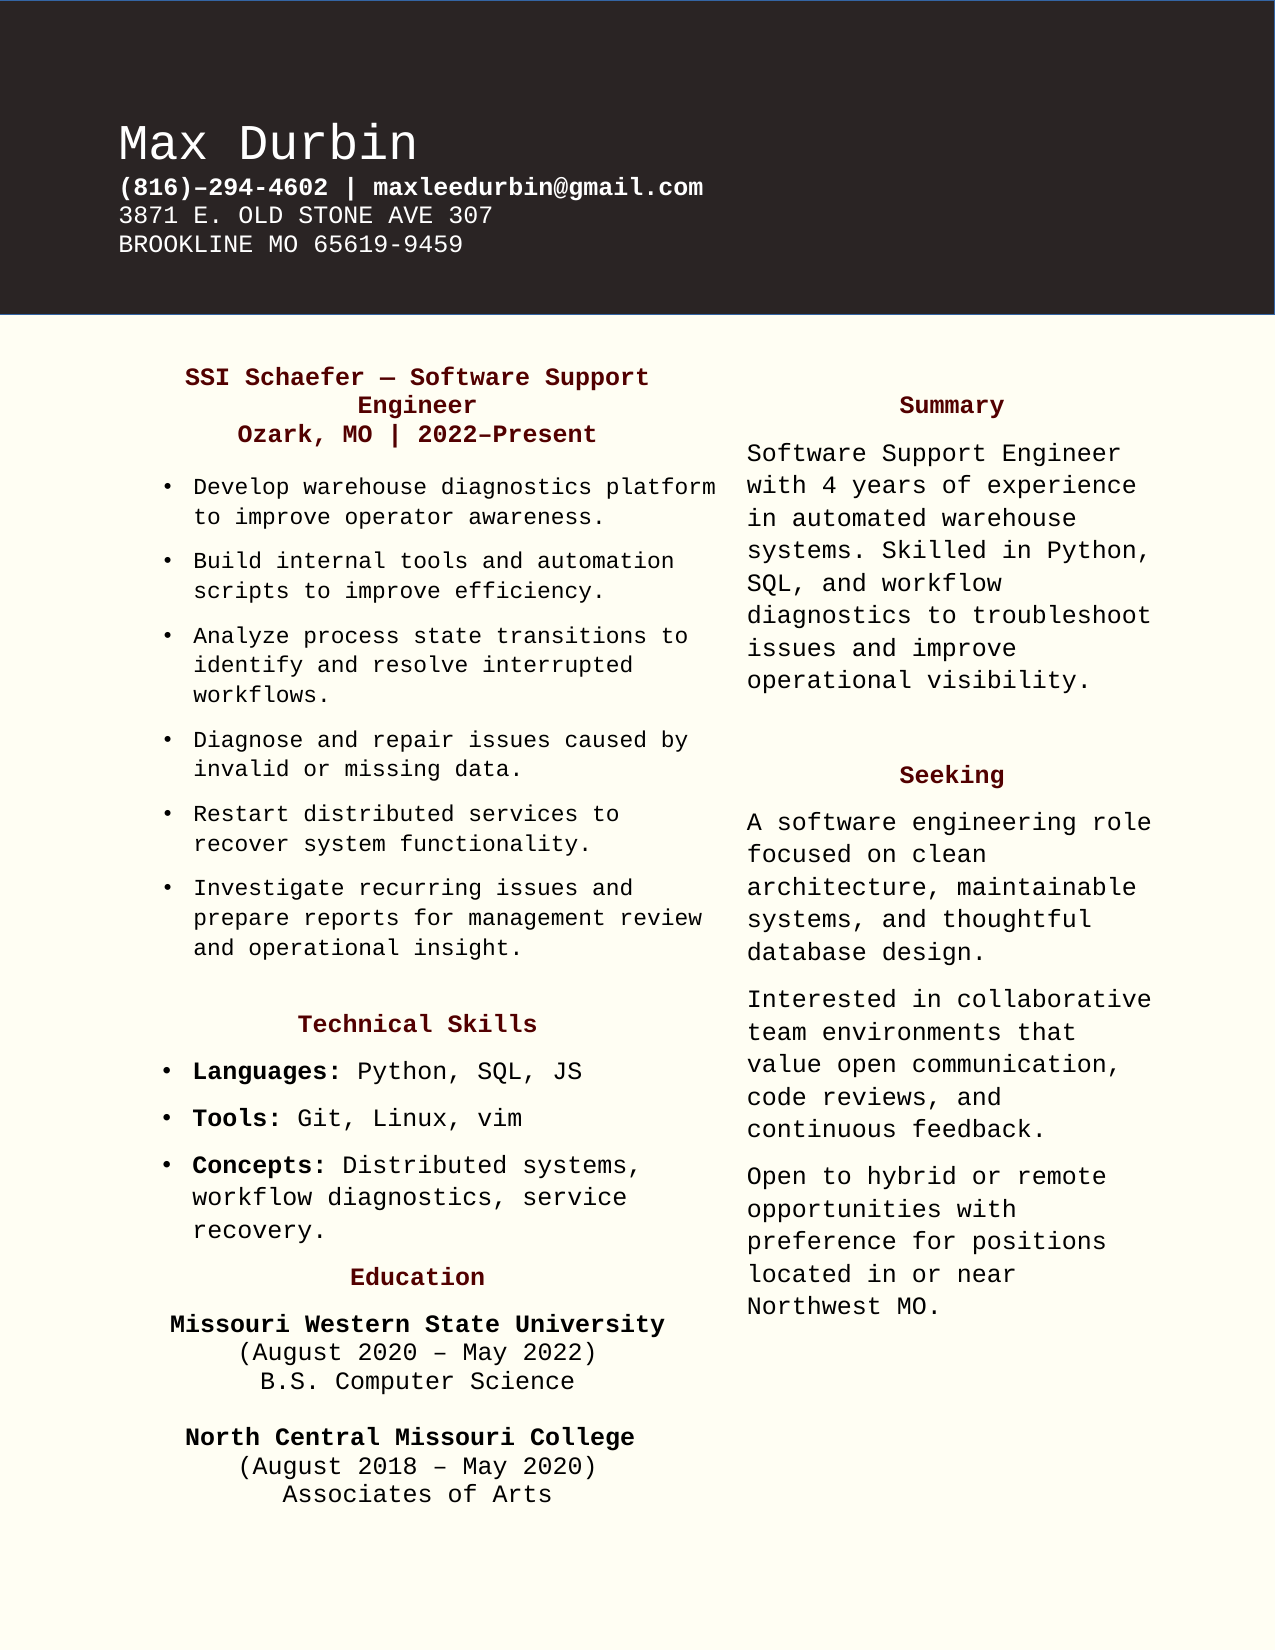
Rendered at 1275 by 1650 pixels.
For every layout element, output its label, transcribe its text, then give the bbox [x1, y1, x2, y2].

list Analyze process state transitions to identify and resolve interrupted workflows. [164, 624, 717, 709]
text A software engineering role focused on clean architecture, maintainable systems, and thoughtful database design. [747, 809, 1157, 968]
text Technical Skills [118, 1011, 717, 1039]
list Build internal tools and automation scripts to improve efficiency. [164, 550, 717, 606]
text Missouri Western State University (August 2020 – May 2022) [118, 1312, 717, 1368]
list Languages: Python, SQL, JS [162, 1058, 717, 1087]
text Summary [747, 393, 1157, 421]
list Diagnose and repair issues caused by invalid or missing data. [164, 728, 717, 784]
list Restart distributed services to recover system functionality. [164, 802, 717, 858]
text B.S. Computer Science [118, 1368, 717, 1397]
text Software Support Engineer with 4 years of experience in automated warehouse systems. Skilled in Python, SQL, and workflow diagnostics to troubleshoot issues and improve operational visibility. [747, 440, 1157, 696]
list Concepts: Distributed systems, workflow diagnostics, service recovery. [162, 1152, 717, 1246]
text Associates of Arts [118, 1482, 717, 1510]
text Education [118, 1264, 717, 1293]
text (August 2018 – May 2020) [118, 1453, 717, 1482]
list Tools: Git, Linux, vim [162, 1105, 717, 1134]
text Interested in collaborative team environments that value open communication, code reviews, and continuous feedback. [747, 987, 1157, 1145]
text North Central Missouri College [118, 1425, 717, 1453]
text Seeking [747, 762, 1157, 791]
list Investigate recurring issues and prepare reports for management review and operational insight. [164, 876, 717, 962]
list Develop warehouse diagnostics platform to improve operator awareness. [164, 476, 717, 531]
text Open to hybrid or remote opportunities with preference for positions located in or near Northwest MO. [747, 1164, 1157, 1322]
text SSI Schaefer — Software Support Engineer Ozark, MO | 2022–Present [118, 365, 717, 450]
